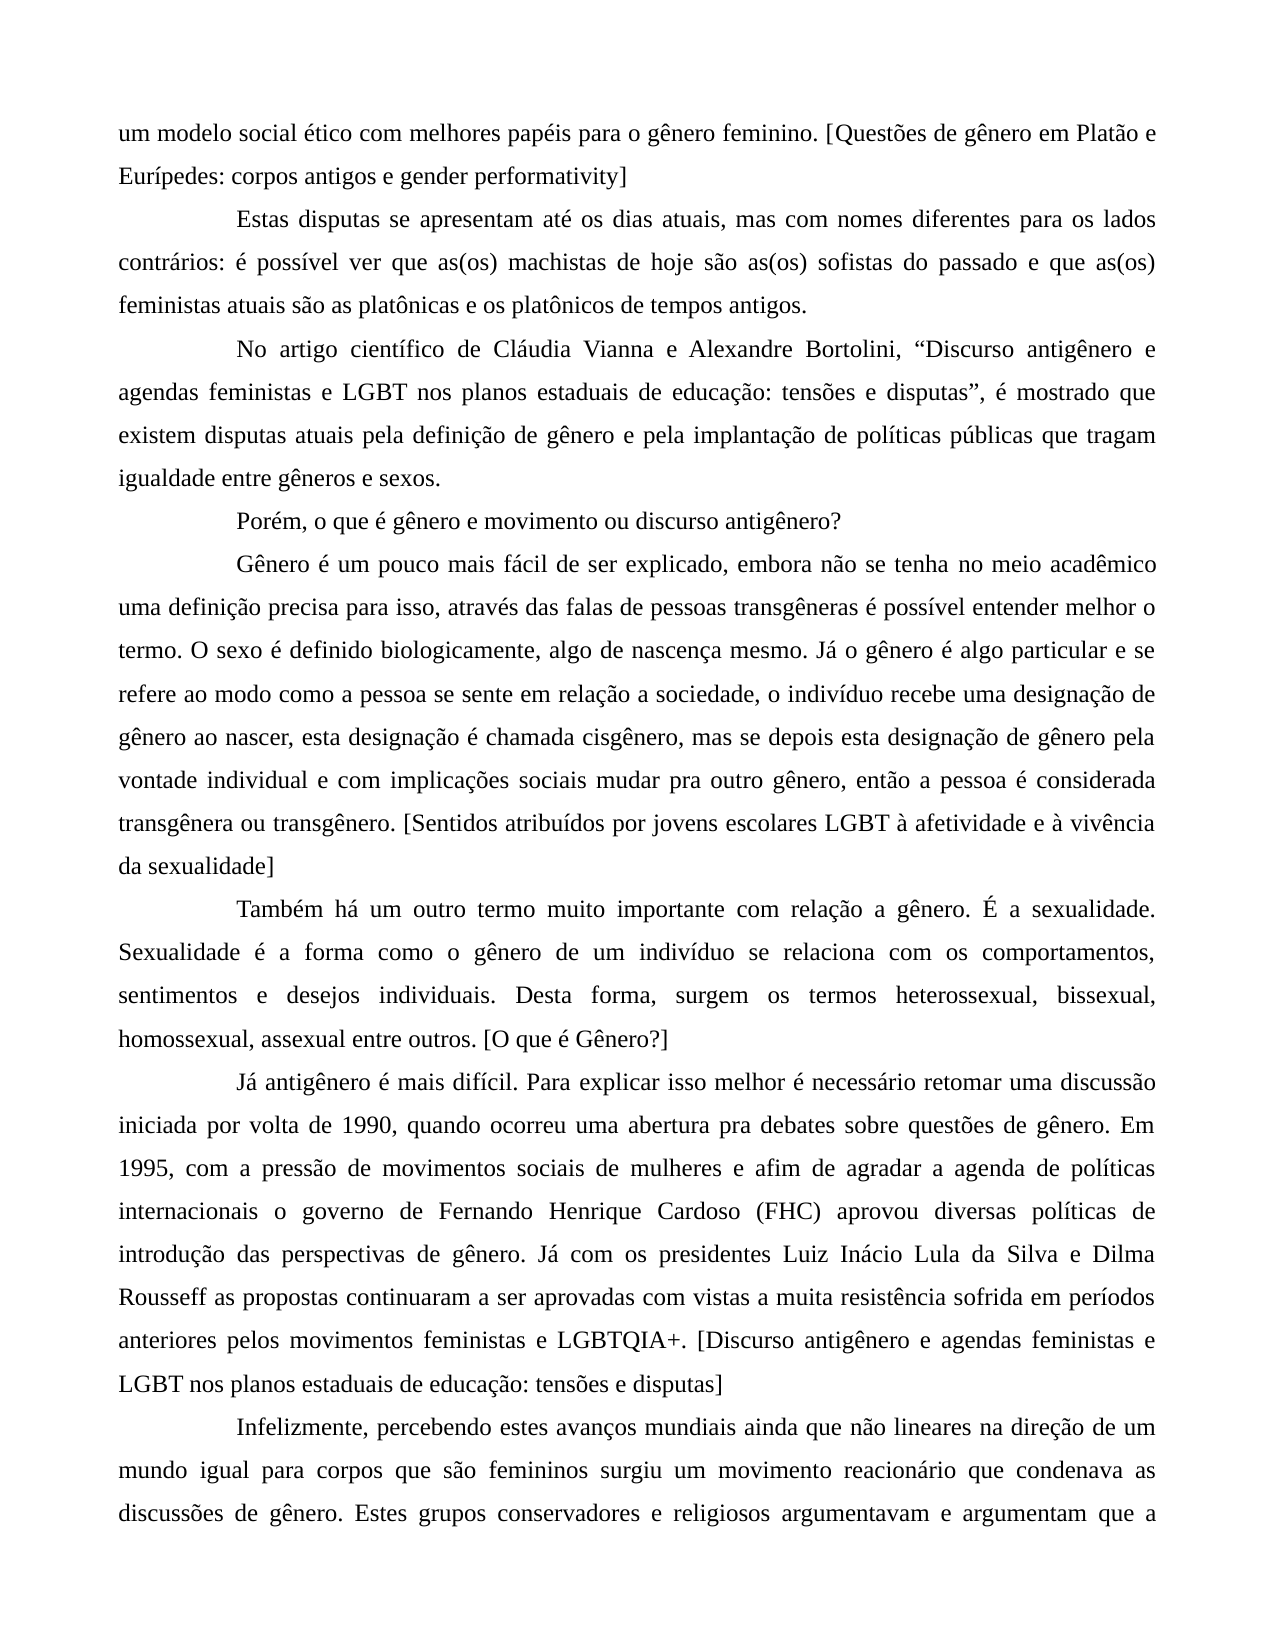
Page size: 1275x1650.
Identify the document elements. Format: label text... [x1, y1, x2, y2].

text Estas disputas se apresentam até os dias atuais, mas com nomes diferentes para os lados contrários: é possível ver que as(os) machistas de hoje são as(os) sofistas do passado e que as(os) feministas atuais são as platônicas e os platônicos de tempos antigos. [118, 204, 1157, 319]
text Porém, o que é gênero e movimento ou discurso antigênero? [118, 506, 1157, 535]
text Também há um outro termo muito importante com relação a gênero. É a sexualidade. Sexualidade é a forma como o gênero de um indivíduo se relaciona com os comportamentos, sentimentos e desejos individuais. Desta forma, surgem os termos heterossexual, bissexual, homossexual, assexual entre outros. [O que é Gênero?] [118, 894, 1157, 1052]
text No artigo científico de Cláudia Vianna e Alexandre Bortolini, “Discurso antigênero e agendas feministas e LGBT nos planos estaduais de educação: tensões e disputas”, é mostrado que existem disputas atuais pela definição de gênero e pela implantação de políticas públicas que tragam igualdade entre gêneros e sexos. [118, 334, 1157, 492]
text Já antigênero é mais difícil. Para explicar isso melhor é necessário retomar uma discussão iniciada por volta de 1990, quando ocorreu uma abertura pra debates sobre questões de gênero. Em 1995, com a pressão de movimentos sociais de mulheres e afim de agradar a agenda de políticas internacionais o governo de Fernando Henrique Cardoso (FHC) aprovou diversas políticas de introdução das perspectivas de gênero. Já com os presidentes Luiz Inácio Lula da Silva e Dilma Rousseff as propostas continuaram a ser aprovadas com vistas a muita resistência sofrida em períodos anteriores pelos movimentos feministas e LGBTQIA+. [Discurso antigênero e agendas feministas e LGBT nos planos estaduais de educação: tensões e disputas] [118, 1067, 1157, 1397]
text Gênero é um pouco mais fácil de ser explicado, embora não se tenha no meio acadêmico uma definição precisa para isso, através das falas de pessoas transgêneras é possível entender melhor o termo. O sexo é definido biologicamente, algo de nascença mesmo. Já o gênero é algo particular e se refere ao modo como a pessoa se sente em relação a sociedade, o indivíduo recebe uma designação de gênero ao nascer, esta designação é chamada cisgênero, mas se depois esta designação de gênero pela vontade individual e com implicações sociais mudar pra outro gênero, então a pessoa é considerada transgênera ou transgênero. [Sentidos atribuídos por jovens escolares LGBT à afetividade e à vivência da sexualidade] [118, 549, 1157, 880]
text um modelo social ético com melhores papéis para o gênero feminino. [Questões de gênero em Platão e Eurípedes: corpos antigos e gender performativity] [118, 118, 1157, 190]
text Infelizmente, percebendo estes avanços mundiais ainda que não lineares na direção de um mundo igual para corpos que são femininos surgiu um movimento reacionário que condenava as discussões de gênero. Estes grupos conservadores e religiosos argumentavam e argumentam que a [118, 1412, 1157, 1527]
